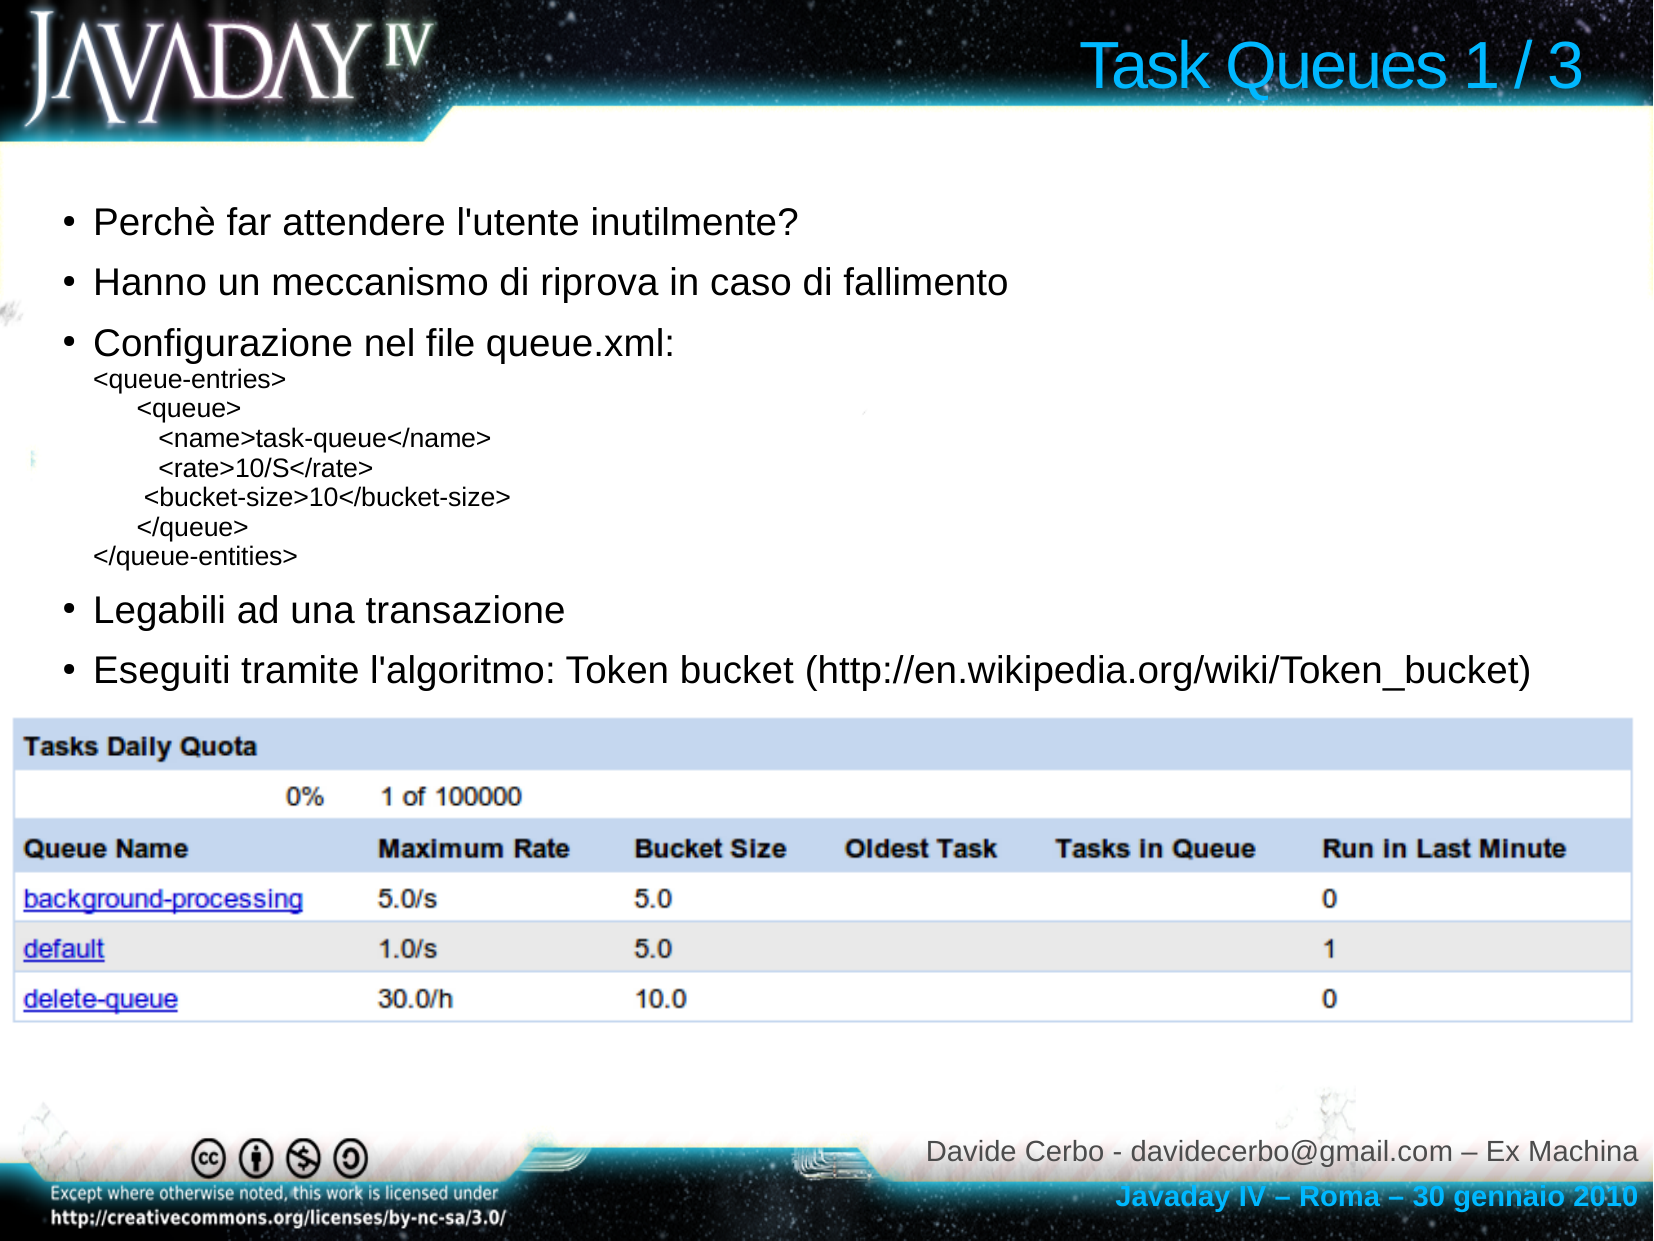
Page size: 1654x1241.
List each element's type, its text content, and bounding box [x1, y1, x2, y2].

picture [0, 0, 1653, 1241]
list Perchè far attendere l'utente inutilmente? Hanno un meccanismo di riprova in caso di fallimento Configurazione nel file queue.xml: <queue-entries> <queue> <name>task-queue</name> <rate>10/S</rate> <bucket-size>10</bucket-size> </queue> </queue-entities> Legabili ad una transazione Eseguiti tramite l'algoritmo: Token bucket (http://en.wikipedia.org/wiki/Token_bucket) [52, 200, 1594, 706]
title Task Queues 1 / 3 [108, 14, 1585, 117]
